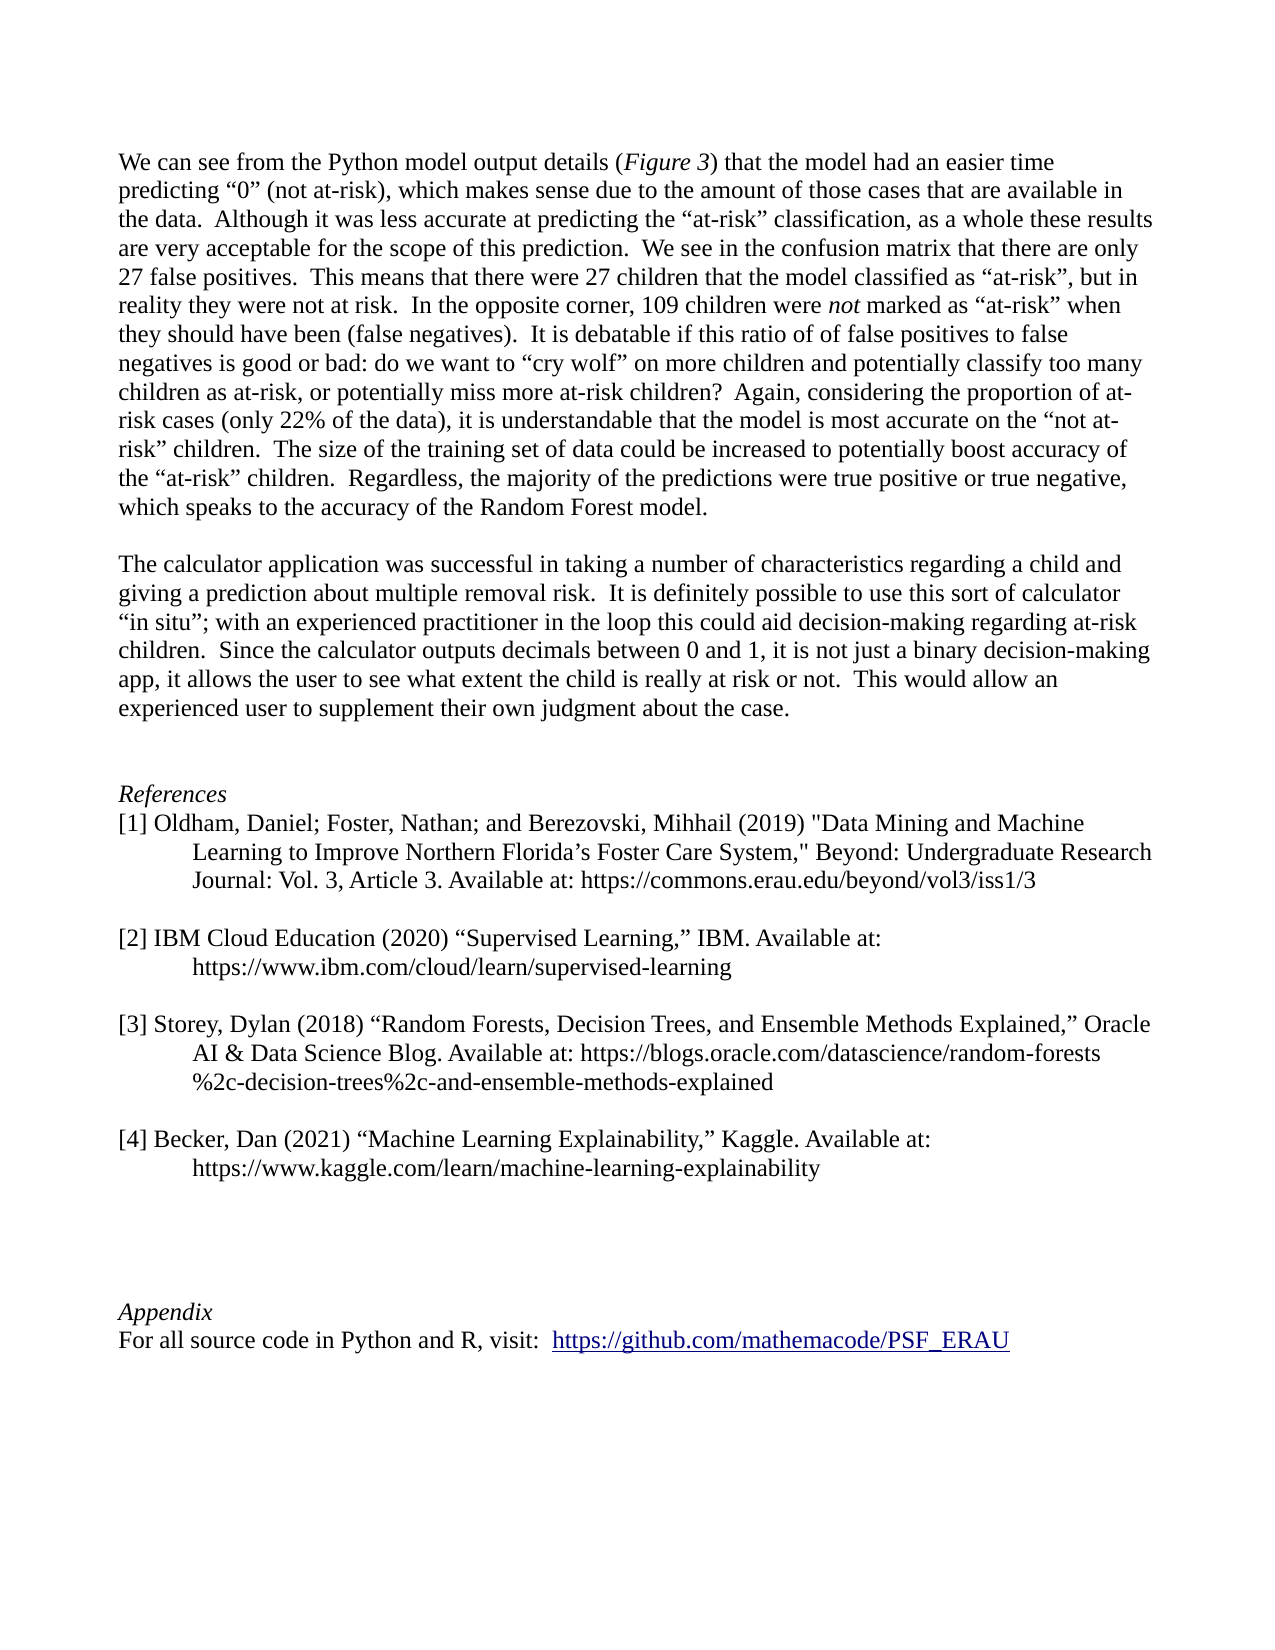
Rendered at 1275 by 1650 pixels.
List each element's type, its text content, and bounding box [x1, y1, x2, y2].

text https://www.ibm.com/cloud/learn/supervised-learning [118, 952, 1157, 981]
text The calculator application was successful in taking a number of characteristics regarding a child and giving a prediction about multiple removal risk. It is definitely possible to use this sort of calculator “in situ”; with an experienced practitioner in the loop this could aid decision-making regarding at-risk children. Since the calculator outputs decimals between 0 and 1, it is not just a binary decision-making app, it allows the user to see what extent the child is really at risk or not. This would allow an experienced user to supplement their own judgment about the case. [118, 549, 1157, 722]
text Appendix [118, 1297, 1157, 1326]
text For all source code in Python and R, visit: https://github.com/mathemacode/PSF_ERAU [118, 1326, 1157, 1354]
text [1] Oldham, Daniel; Foster, Nathan; and Berezovski, Mihhail (2019) "Data Mining and Machine Learning to Improve Northern Florida’s Foster Care System," Beyond: Undergraduate Research Journal: Vol. 3, Article 3. Available at: https://commons.erau.edu/beyond/vol3/iss1/3 [118, 808, 1157, 894]
text [2] IBM Cloud Education (2020) “Supervised Learning,” IBM. Available at: [118, 923, 1157, 952]
text [4] Becker, Dan (2021) “Machine Learning Explainability,” Kaggle. Available at: https://www.kaggle.com/learn/machine-learning-explainability [118, 1124, 1157, 1182]
text References [118, 779, 1157, 808]
text [3] Storey, Dylan (2018) “Random Forests, Decision Trees, and Ensemble Methods Explained,” Oracle AI & Data Science Blog. Available at: https://blogs.oracle.com/datascience/random-forests %2c-decision-trees%2c-and-ensemble-methods-explained [118, 1009, 1157, 1096]
text We can see from the Python model output details (Figure 3) that the model had an easier time predicting “0” (not at-risk), which makes sense due to the amount of those cases that are available in the data. Although it was less accurate at predicting the “at-risk” classification, as a whole these results are very acceptable for the scope of this prediction. We see in the confusion matrix that there are only 27 false positives. This means that there were 27 children that the model classified as “at-risk”, but in reality they were not at risk. In the opposite corner, 109 children were not marked as “at-risk” when they should have been (false negatives). It is debatable if this ratio of of false positives to false negatives is good or bad: do we want to “cry wolf” on more children and potentially classify too many children as at-risk, or potentially miss more at-risk children? Again, considering the proportion of at-risk cases (only 22% of the data), it is understandable that the model is most accurate on the “not at-risk” children. The size of the training set of data could be increased to potentially boost accuracy of the “at-risk” children. Regardless, the majority of the predictions were true positive or true negative, which speaks to the accuracy of the Random Forest model. [118, 147, 1157, 521]
